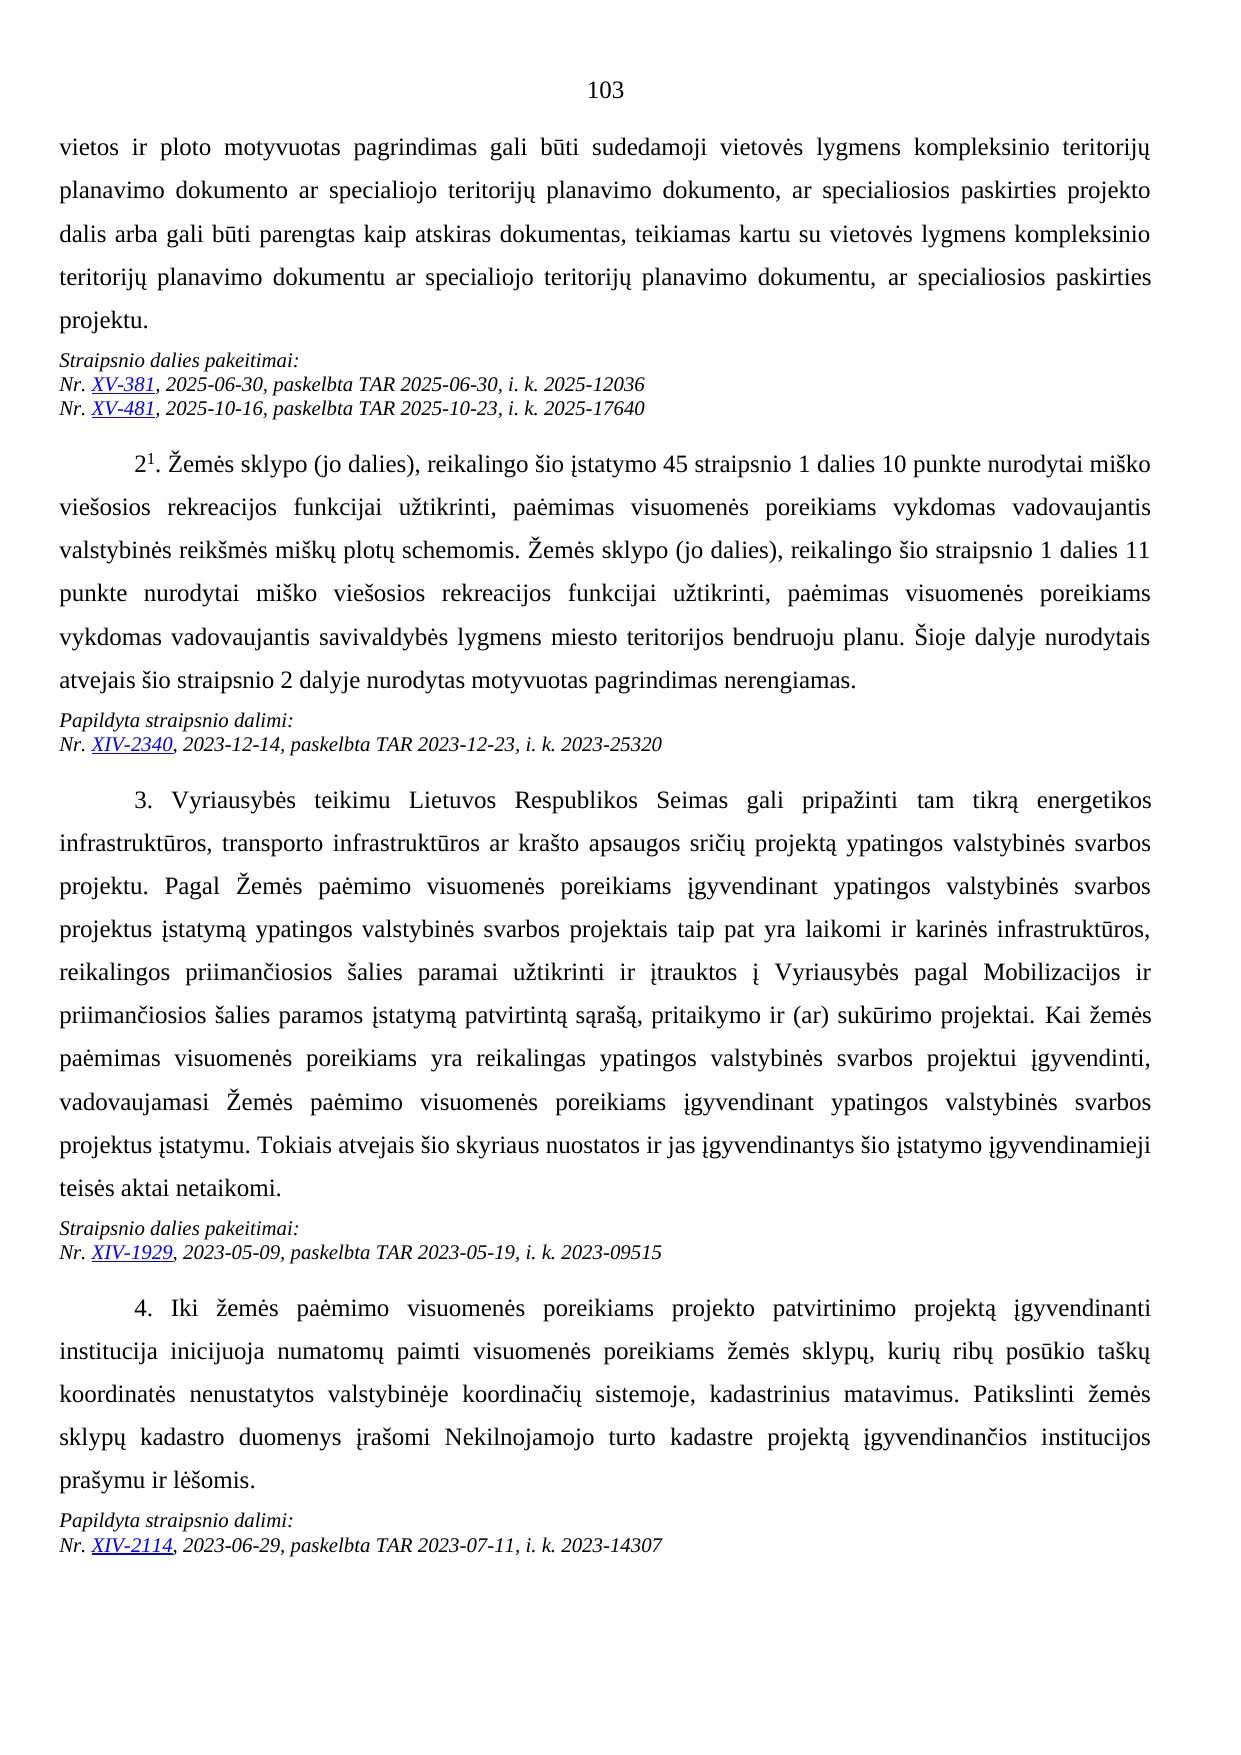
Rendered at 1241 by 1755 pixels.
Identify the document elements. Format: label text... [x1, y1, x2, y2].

text Nr. XV-381, 2025-06-30, paskelbta TAR 2025-06-30, i. k. 2025-12036 [59, 372, 1152, 396]
text Papildyta straipsnio dalimi: [59, 1508, 1152, 1532]
text 3. Vyriausybės teikimu Lietuvos Respublikos Seimas gali pripažinti tam tikrą energetikos infrastruktūros, transporto infrastruktūros ar krašto apsaugos sričių projektą ypatingos valstybinės svarbos projektu. Pagal Žemės paėmimo visuomenės poreikiams įgyvendinant ypatingos valstybinės svarbos projektus įstatymą ypatingos valstybinės svarbos projektais taip pat yra laikomi ir karinės infrastruktūros, reikalingos priimančiosios šalies paramai užtikrinti ir įtrauktos į Vyriausybės pagal Mobilizacijos ir priimančiosios šalies paramos įstatymą patvirtintą sąrašą, pritaikymo ir (ar) sukūrimo projektai. Kai žemės paėmimas visuomenės poreikiams yra reikalingas ypatingos valstybinės svarbos projektui įgyvendinti, vadovaujamasi Žemės paėmimo visuomenės poreikiams įgyvendinant ypatingos valstybinės svarbos projektus įstatymu. Tokiais atvejais šio skyriaus nuostatos ir jas įgyvendinantys šio įstatymo įgyvendinamieji teisės aktai netaikomi. [59, 785, 1152, 1202]
text Papildyta straipsnio dalimi: [59, 708, 1152, 732]
text Nr. XIV-2340, 2023-12-14, paskelbta TAR 2023-12-23, i. k. 2023-25320 [59, 732, 1152, 756]
text Nr. XIV-1929, 2023-05-09, paskelbta TAR 2023-05-19, i. k. 2023-09515 [59, 1240, 1152, 1264]
text Nr. XIV-2114, 2023-06-29, paskelbta TAR 2023-07-11, i. k. 2023-14307 [59, 1532, 1152, 1557]
text Straipsnio dalies pakeitimai: [59, 1216, 1152, 1240]
text 4. Iki žemės paėmimo visuomenės poreikiams projekto patvirtinimo projektą įgyvendinanti institucija inicijuoja numatomų paimti visuomenės poreikiams žemės sklypų, kurių ribų posūkio taškų koordinatės nenustatytos valstybinėje koordinačių sistemoje, kadastrinius matavimus. Patikslinti žemės sklypų kadastro duomenys įrašomi Nekilnojamojo turto kadastre projektą įgyvendinančios institucijos prašymu ir lėšomis. [59, 1293, 1152, 1494]
text Nr. XV-481, 2025-10-16, paskelbta TAR 2025-10-23, i. k. 2025-17640 [59, 396, 1152, 420]
text 21. Žemės sklypo (jo dalies), reikalingo šio įstatymo 45 straipsnio 1 dalies 10 punkte nurodytai miško viešosios rekreacijos funkcijai užtikrinti, paėmimas visuomenės poreikiams vykdomas vadovaujantis valstybinės reikšmės miškų plotų schemomis. Žemės sklypo (jo dalies), reikalingo šio straipsnio 1 dalies 11 punkte nurodytai miško viešosios rekreacijos funkcijai užtikrinti, paėmimas visuomenės poreikiams vykdomas vadovaujantis savivaldybės lygmens miesto teritorijos bendruoju planu. Šioje dalyje nurodytais atvejais šio straipsnio 2 dalyje nurodytas motyvuotas pagrindimas nerengiamas. [59, 449, 1152, 693]
text Straipsnio dalies pakeitimai: [59, 348, 1152, 372]
text vietos ir ploto motyvuotas pagrindimas gali būti sudedamoji vietovės lygmens kompleksinio teritorijų planavimo dokumento ar specialiojo teritorijų planavimo dokumento, ar specialiosios paskirties projekto dalis arba gali būti parengtas kaip atskiras dokumentas, teikiamas kartu su vietovės lygmens kompleksinio teritorijų planavimo dokumentu ar specialiojo teritorijų planavimo dokumentu, ar specialiosios paskirties projektu. [59, 132, 1152, 334]
